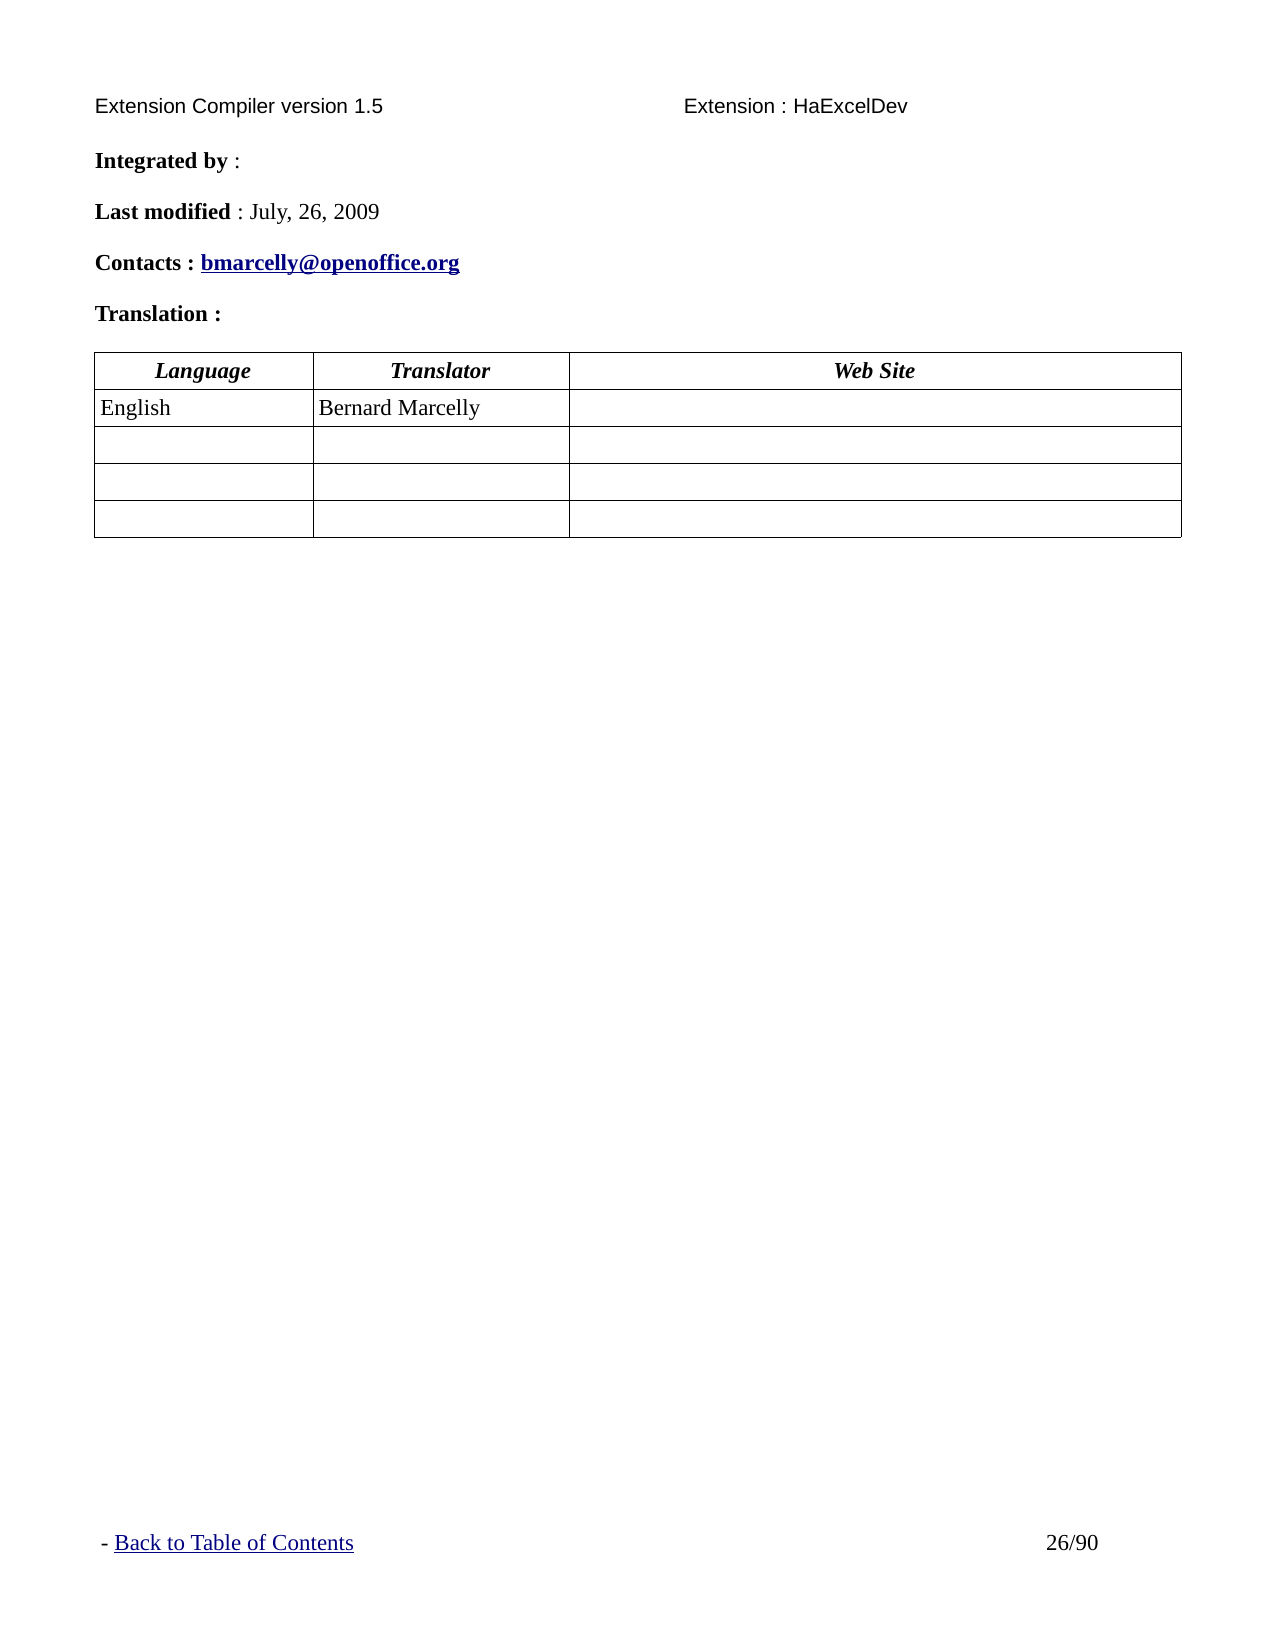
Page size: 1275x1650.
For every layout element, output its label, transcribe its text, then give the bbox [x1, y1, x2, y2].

text Contacts : bmarcelly@openoffice.org [94, 249, 1181, 275]
table_cell [570, 427, 1181, 463]
table_header Translator [314, 353, 569, 389]
table_header Web Site [570, 353, 1181, 389]
text Integrated by : [94, 147, 1181, 173]
text Last modified : July, 26, 2009 [94, 198, 1181, 224]
table_cell [314, 427, 569, 463]
text Translation : [94, 301, 1181, 326]
table_cell [570, 501, 1181, 537]
table_cell [314, 464, 569, 500]
table_cell [95, 427, 313, 463]
table_cell [314, 501, 569, 537]
table_header Language [95, 353, 313, 389]
table_cell Bernard Marcelly [314, 390, 569, 426]
table_cell [570, 464, 1181, 500]
table_cell English [95, 390, 313, 426]
table_cell [95, 464, 313, 500]
table_cell [570, 390, 1181, 426]
table_cell [95, 501, 313, 537]
